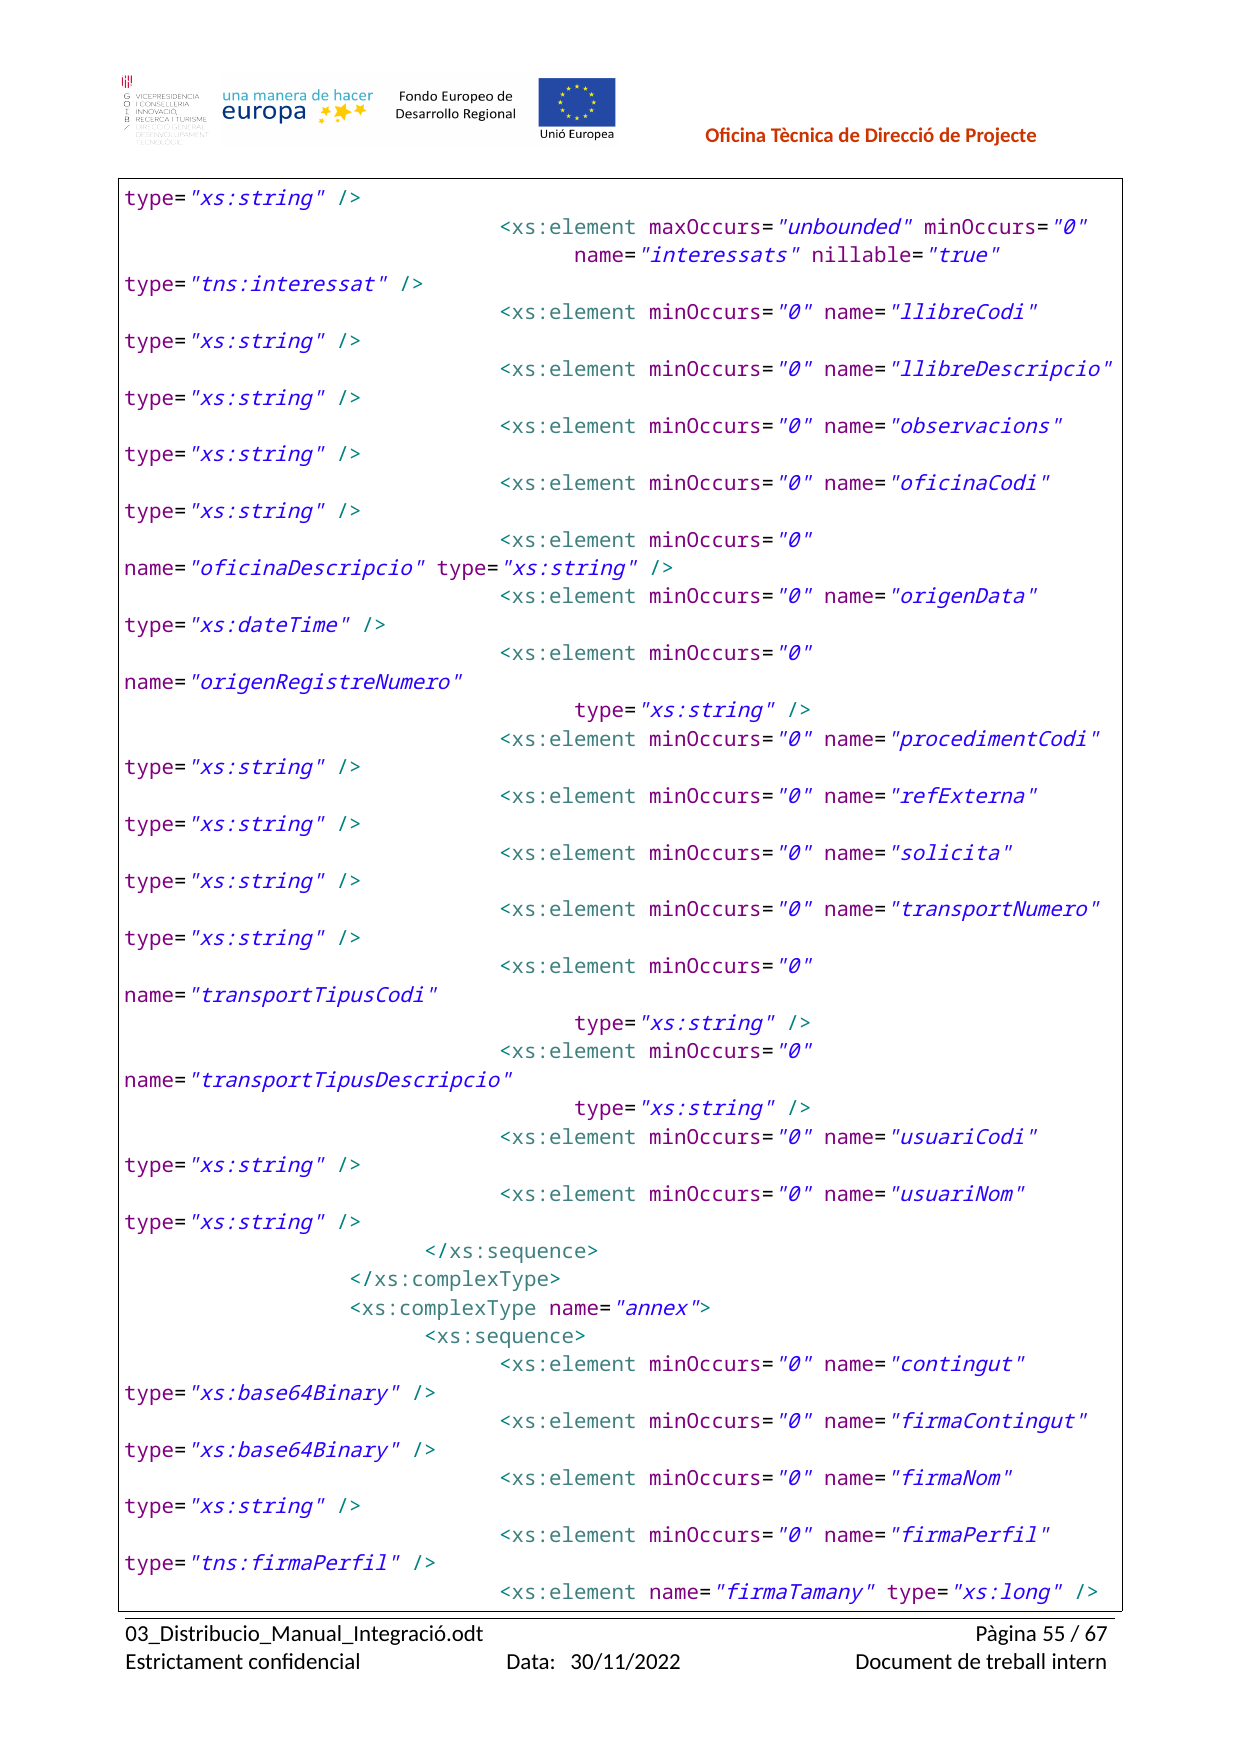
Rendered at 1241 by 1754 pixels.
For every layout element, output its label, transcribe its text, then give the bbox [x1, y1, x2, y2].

picture [118, 73, 213, 147]
picture [219, 73, 621, 147]
table_header type="xs:string" /> <xs:element maxOccurs="unbounded" minOccurs="0" name="interessats" nillable="true" type="tns:interessat" /> <xs:element minOccurs="0" name="llibreCodi" type="xs:string" /> <xs:element minOccurs="0" name="llibreDescripcio" type="xs:string" /> <xs:element minOccurs="0" name="observacions" type="xs:string" /> <xs:element minOccurs="0" name="oficinaCodi" type="xs:string" /> <xs:element minOccurs="0" name="oficinaDescripcio" type="xs:string" /> <xs:element minOccurs="0" name="origenData" type="xs:dateTime" /> <xs:element minOccurs="0" name="origenRegistreNumero" type="xs:string" /> <xs:element minOccurs="0" name="procedimentCodi" type="xs:string" /> <xs:element minOccurs="0" name="refExterna" type="xs:string" /> <xs:element minOccurs="0" name="solicita" type="xs:string" /> <xs:element minOccurs="0" name="transportNumero" type="xs:string" /> <xs:element minOccurs="0" name="transportTipusCodi" type="xs:string" /> <xs:element minOccurs="0" name="transportTipusDescripcio" type="xs:string" /> <xs:element minOccurs="0" name="usuariCodi" type="xs:string" /> <xs:element minOccurs="0" name="usuariNom" type="xs:string" /> </xs:sequence> </xs:complexType> <xs:complexType name="annex"> <xs:sequence> <xs:element minOccurs="0" name="contingut" type="xs:base64Binary" /> <xs:element minOccurs="0" name="firmaContingut" type="xs:base64Binary" /> <xs:element minOccurs="0" name="firmaNom" type="xs:string" /> <xs:element minOccurs="0" name="firmaPerfil" type="tns:firmaPerfil" /> <xs:element name="firmaTamany" type="xs:long" /> [119, 179, 1122, 1611]
